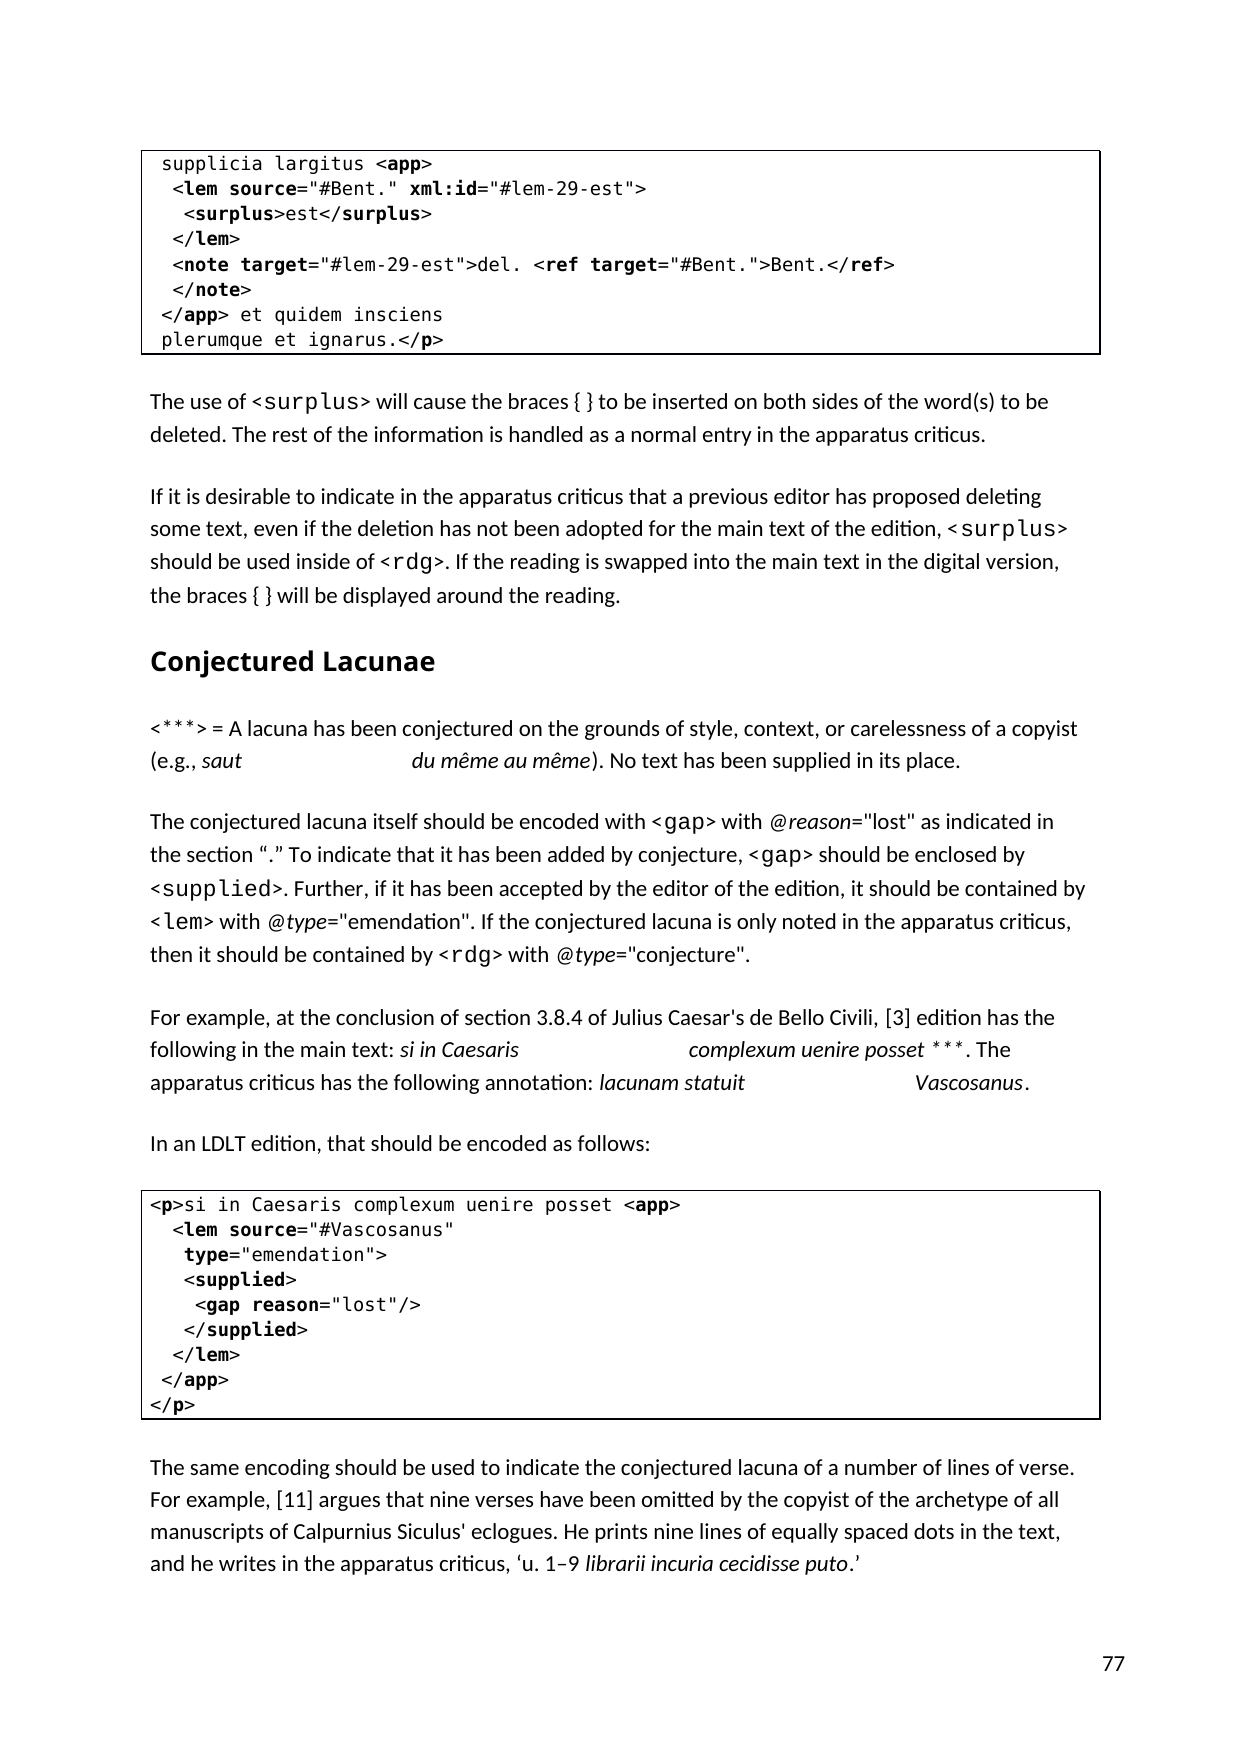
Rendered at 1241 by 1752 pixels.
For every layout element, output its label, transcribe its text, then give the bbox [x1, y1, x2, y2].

text In an LDLT edition, that should be encoded as follows: [150, 1129, 1090, 1157]
text If it is desirable to indicate in the apparatus criticus that a previous editor has proposed deleting some text, even if the deletion has not been adopted for the main text of the edition, <surplus> should be used inside of <rdg>. If the reading is swapped into the main text in the digital version, the braces { } will be displayed around the reading. [150, 482, 1090, 609]
subtitle Conjectured Lacunae [150, 642, 1090, 679]
text For example, at the conclusion of section 3.8.4 of Julius Caesar's de Bello Civili, [3] edition has the following in the main text: si in Caesaris complexum uenire posset ***. The apparatus criticus has the following annotation: lacunam statuit Vascosanus. [150, 1003, 1090, 1096]
text <p>si in Caesaris complexum uenire posset <app> <lem source="#Vascosanus" type="emendation"> <supplied> <gap reason="lost"/> </supplied> </lem> </app> </p> [142, 1191, 1099, 1418]
text The conjectured lacuna itself should be encoded with <gap> with @reason="lost" as indicated in the section “.” To indicate that it has been added by conjecture, <gap> should be enclosed by <supplied>. Further, if it has been accepted by the editor of the edition, it should be contained by <lem> with @type="emendation". If the conjectured lacuna is only noted in the apparatus criticus, then it should be contained by <rdg> with @type="conjecture". [150, 807, 1090, 970]
text <***> = A lacuna has been conjectured on the grounds of style, context, or carelessness of a copyist (e.g., saut du même au même). No text has been supplied in its place. [150, 714, 1090, 774]
text The use of <surplus> will cause the braces { } to be inserted on both sides of the word(s) to be deleted. The rest of the information is handled as a normal entry in the apparatus criticus. [150, 387, 1090, 449]
text The same encoding should be used to indicate the conjectured lacuna of a number of lines of verse. For example, [11] argues that nine verses have been omitted by the copyist of the archetype of all manuscripts of Calpurnius Siculus' eclogues. He prints nine lines of equally spaced dots in the text, and he writes in the apparatus criticus, ‘u. 1–9 librarii incuria cecidisse puto.’ [150, 1453, 1090, 1577]
text supplicia largitus <app> <lem source="#Bent." xml:id="#lem-29-est"> <surplus>est</surplus> </lem> <note target="#lem-29-est">del. <ref target="#Bent.">Bent.</ref> </note> </app> et quidem insciens plerumque et ignarus.</p> [142, 151, 1099, 353]
